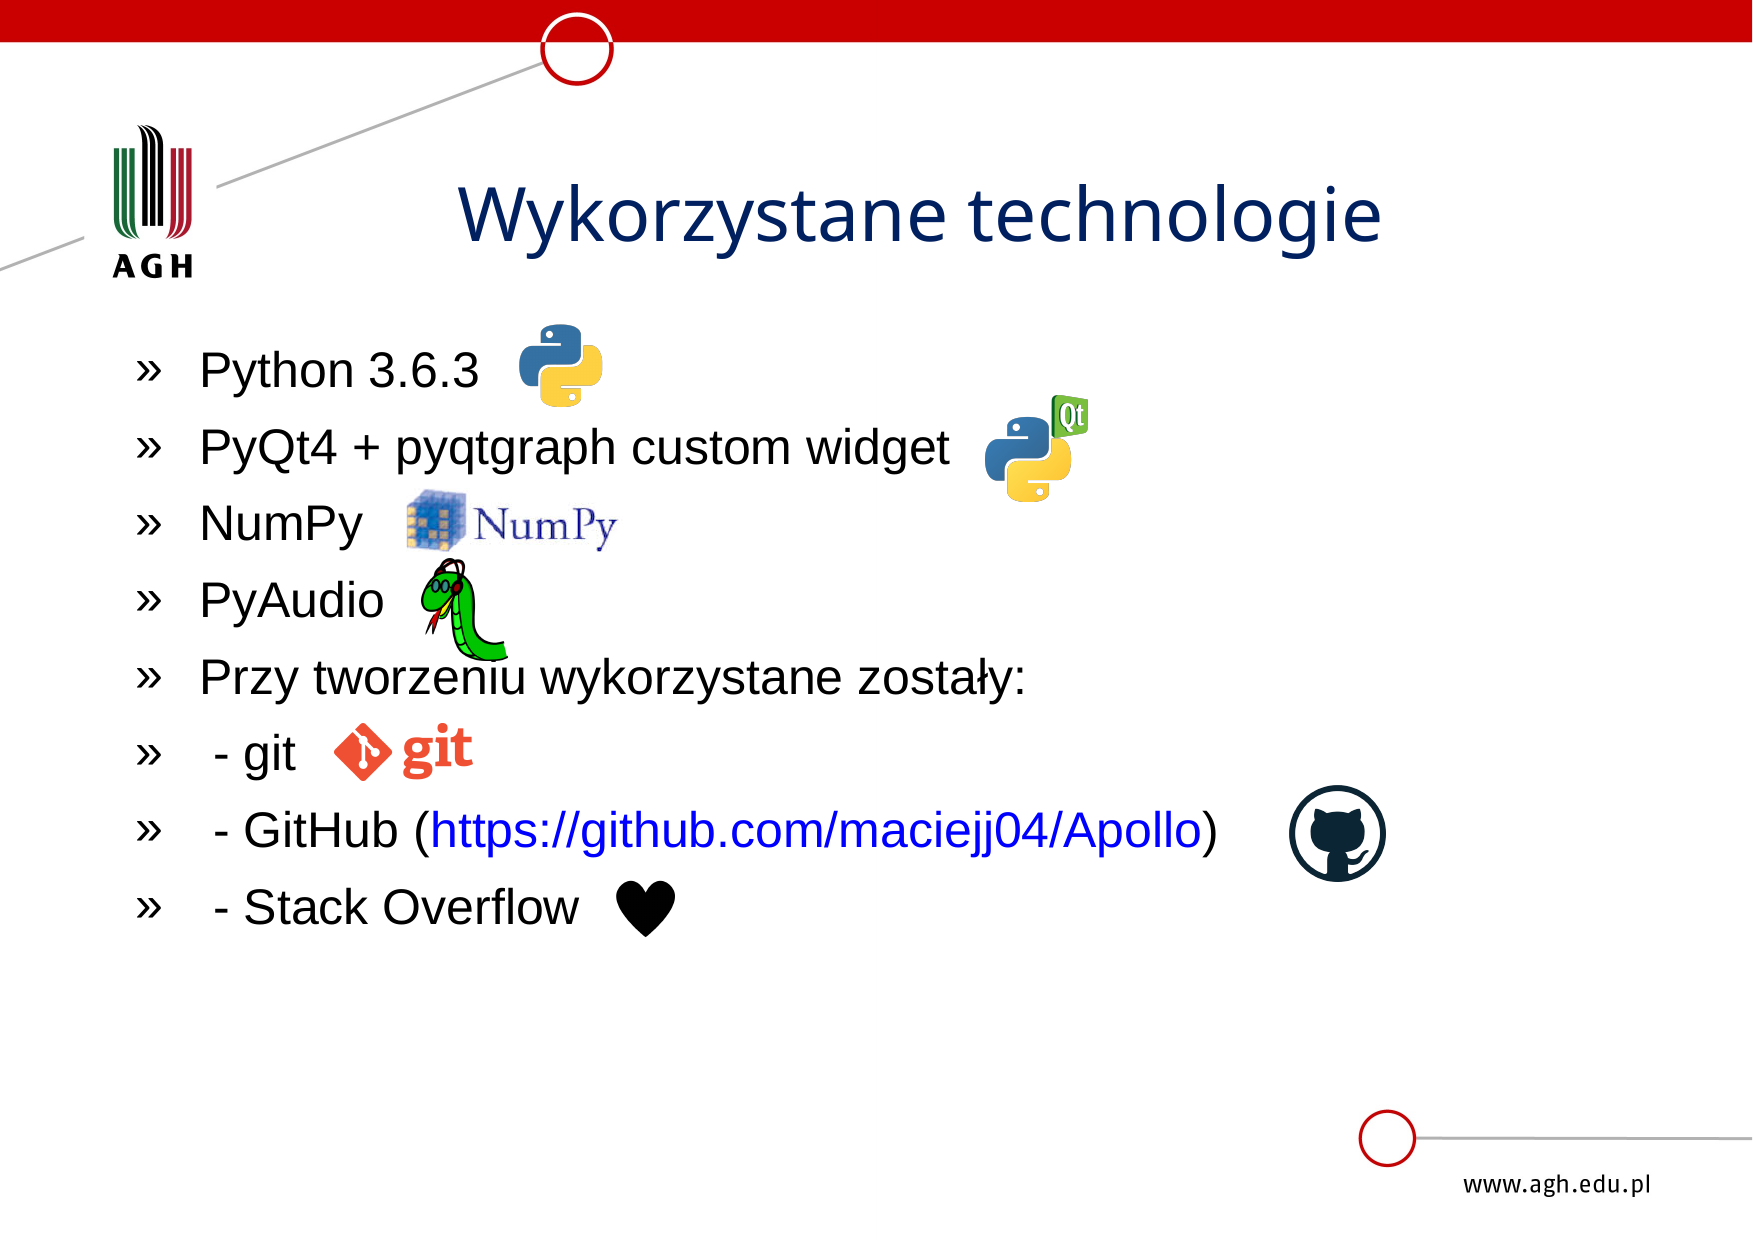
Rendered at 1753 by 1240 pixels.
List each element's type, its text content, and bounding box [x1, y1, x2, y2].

list Python 3.6.3 PyQt4 + pyqtgraph custom widget NumPy PyAudio Przy tworzeniu wykorzystane zostały: - git - GitHub (https://github.com/maciejj04/Apollo) - Stack Overflow [120, 329, 1632, 1117]
picture [0, 0, 1753, 1240]
title Wykorzystane technologie [212, 158, 1630, 287]
